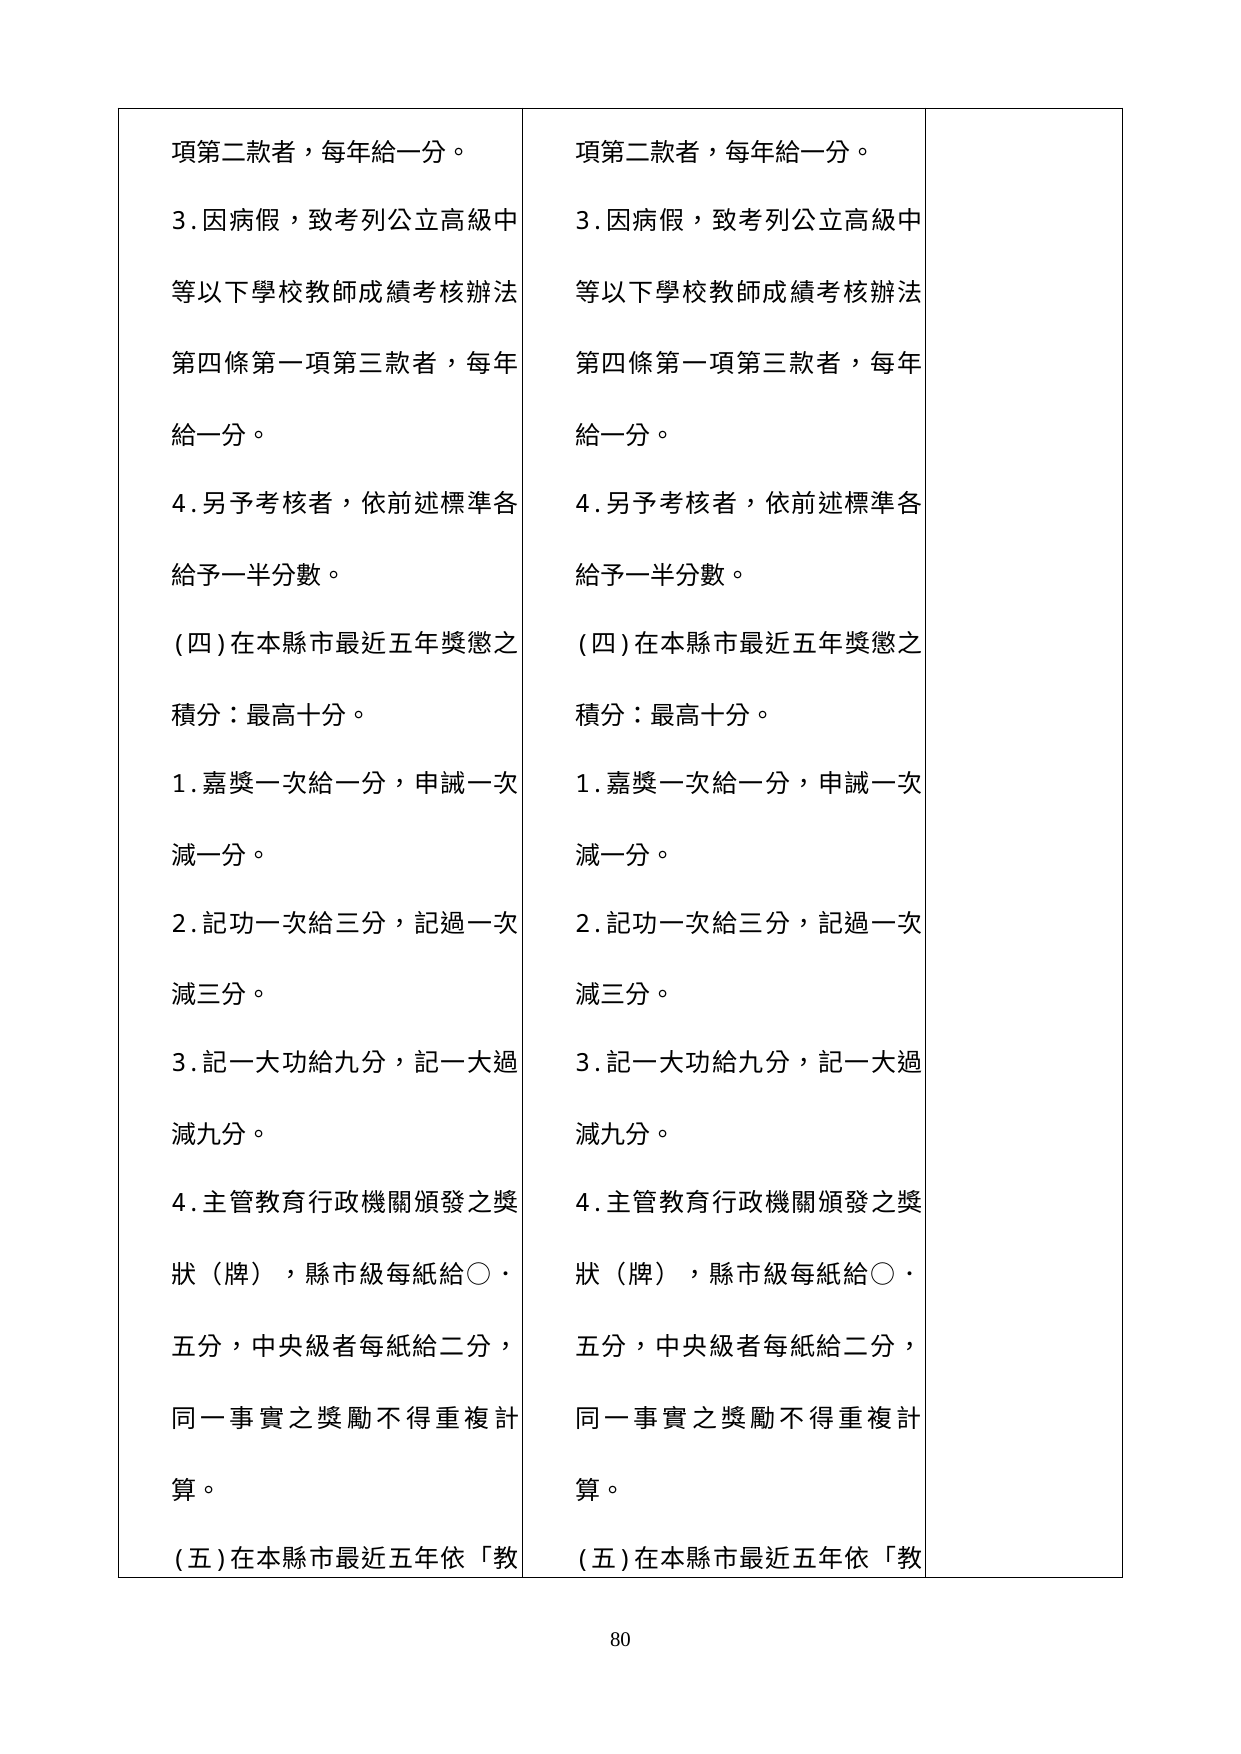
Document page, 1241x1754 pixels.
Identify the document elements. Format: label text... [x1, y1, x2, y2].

table_cell 項第二款者，每年給一分。 3.因病假，致考列公立高級中等以下學校教師成績考核辦法第四條第一項第三款者，每年給一分。 4.另予考核者，依前述標準各給予一半分數。 (四)在本縣市最近五年獎懲之積分：最高十分。 1.嘉獎一次給一分，申誡一次減一分。 2.記功一次給三分，記過一次減三分。 3.記一大功給九分，記一大過減九分。 4.主管教育行政機關頒發之獎狀（牌），縣市級每紙給○．五分，中央級者每紙給二分，同一事實之獎勵不得重複計算。 (五)在本縣市最近五年依「教 [119, 109, 522, 1577]
table_cell [926, 109, 1122, 1577]
table_cell 項第二款者，每年給一分。 3.因病假，致考列公立高級中等以下學校教師成績考核辦法第四條第一項第三款者，每年給一分。 4.另予考核者，依前述標準各給予一半分數。 (四)在本縣市最近五年獎懲之積分：最高十分。 1.嘉獎一次給一分，申誡一次減一分。 2.記功一次給三分，記過一次減三分。 3.記一大功給九分，記一大過減九分。 4.主管教育行政機關頒發之獎狀（牌），縣市級每紙給○．五分，中央級者每紙給二分，同一事實之獎勵不得重複計算。 (五)在本縣市最近五年依「教 [523, 109, 925, 1577]
